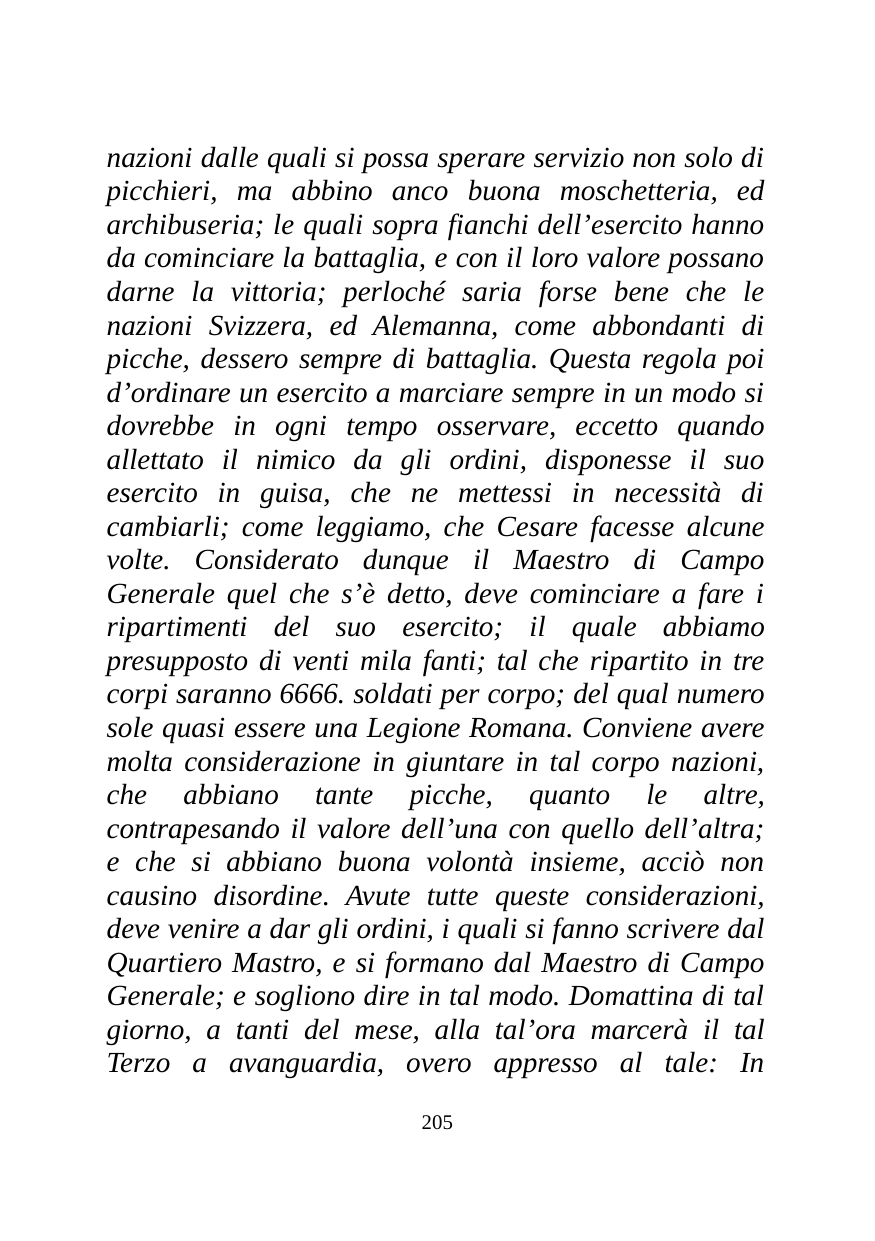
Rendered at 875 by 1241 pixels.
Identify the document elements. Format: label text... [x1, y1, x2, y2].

text nazioni dalle quali si possa sperare servizio non solo di picchieri, ma abbino anco buona moschetteria, ed archibuseria; le quali sopra fianchi dell’esercito hanno da cominciare la battaglia, e con il loro valore possano darne la vittoria; perloché saria forse bene che le nazioni Svizzera, ed Alemanna, come abbondanti di picche, dessero sempre di battaglia. Questa regola poi d’ordinare un esercito a marciare sempre in un modo si dovrebbe in ogni tempo osservare, eccetto quando allettato il nimico da gli ordini, disponesse il suo esercito in guisa, che ne mettessi in necessità di cambiarli; come leggiamo, che Cesare facesse alcune volte. Considerato dunque il Maestro di Campo Generale quel che s’è detto, deve cominciare a fare i ripartimenti del suo esercito; il quale abbiamo presupposto di venti mila fanti; tal che ripartito in tre corpi saranno 6666. soldati per corpo; del qual numero sole quasi essere una Legione Romana. Conviene avere molta considerazione in giuntare in tal corpo nazioni, che abbiano tante picche, quanto le altre, contrapesando il valore dell’una con quello dell’altra; e che si abbiano buona volontà insieme, acciò non causino disordine. Avute tutte queste considerazioni, deve venire a dar gli ordini, i quali si fanno scrivere dal Quartiero Mastro, e si formano dal Maestro di Campo Generale; e sogliono dire in tal modo. Domattina di tal giorno, a tanti del mese, alla tal’ora marcerà il tal Terzo a avanguardia, overo appresso al tale: In [106, 140, 768, 1079]
